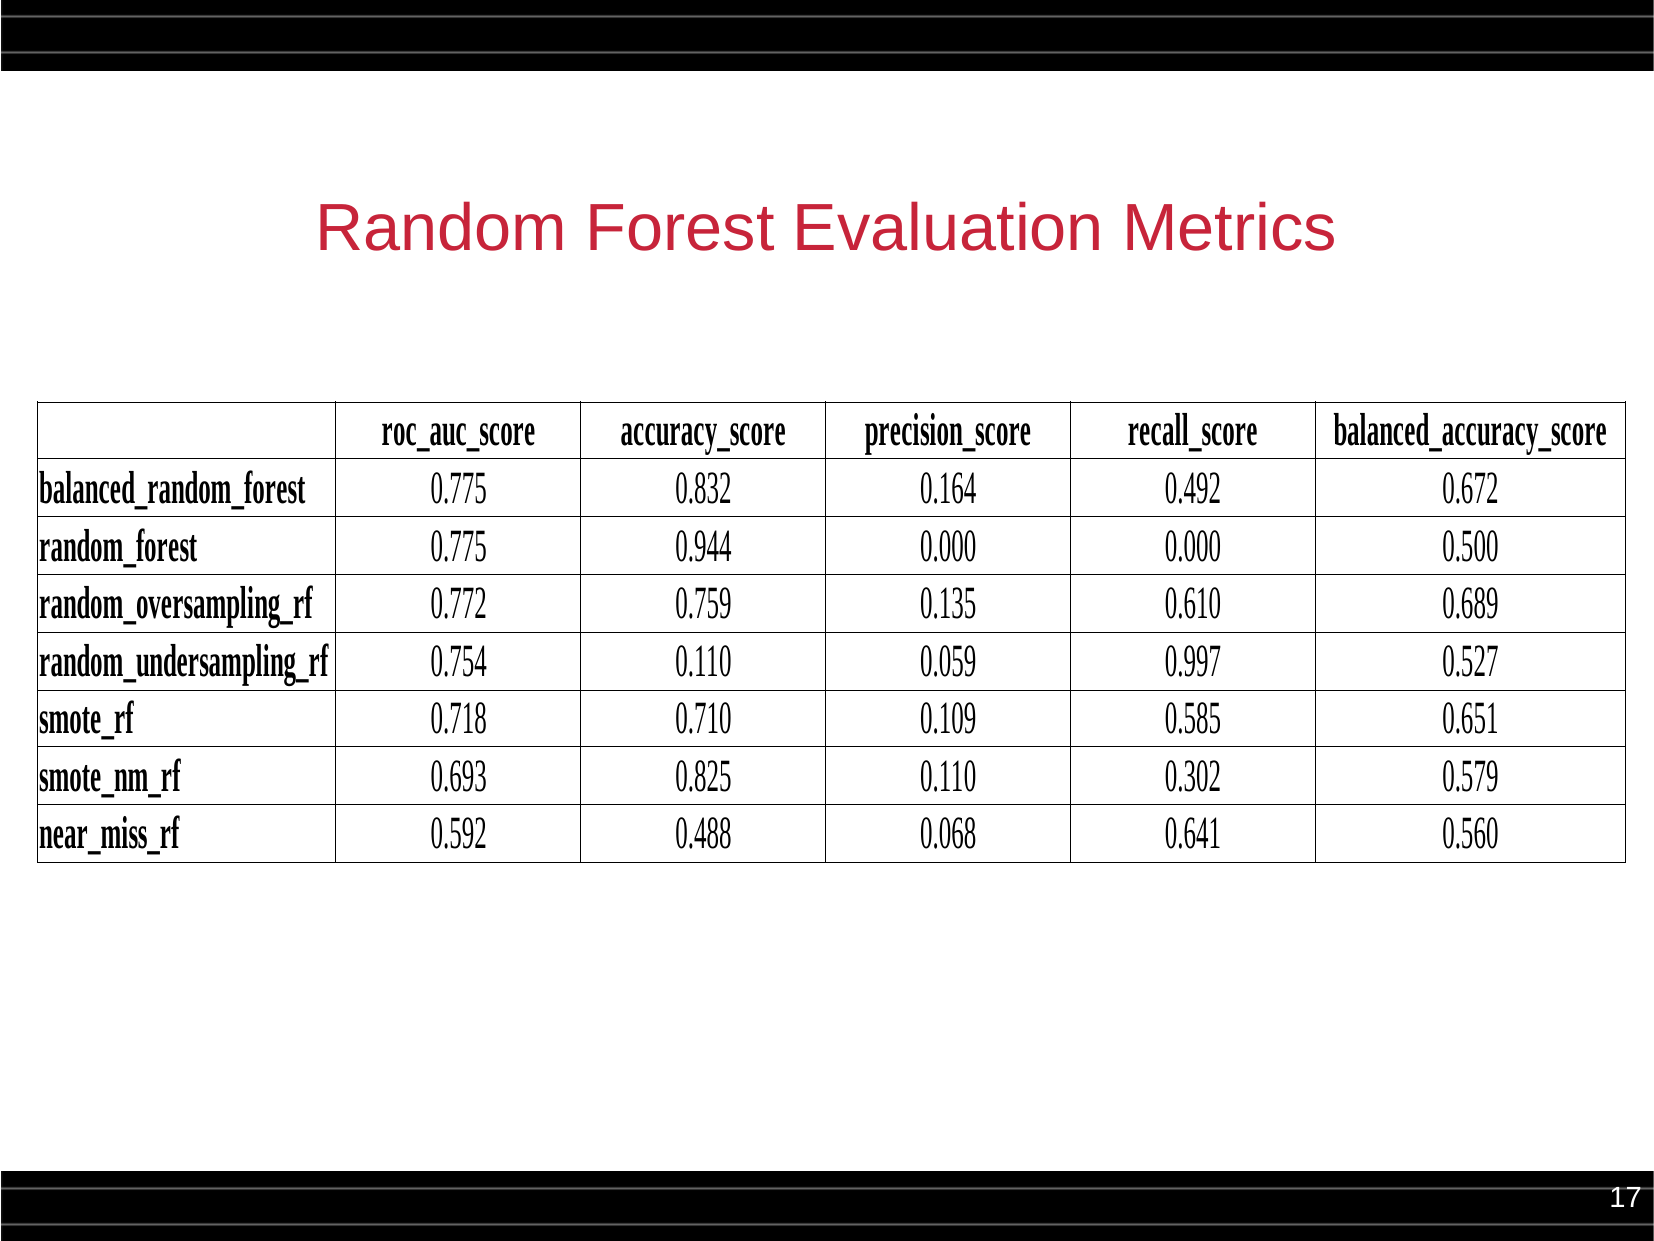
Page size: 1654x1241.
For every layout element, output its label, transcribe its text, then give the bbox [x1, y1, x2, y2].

picture [1, 0, 1654, 71]
title Random Forest Evaluation Metrics [82, 123, 1571, 331]
picture [1, 1171, 1654, 1241]
chart [37, 401, 1628, 1063]
